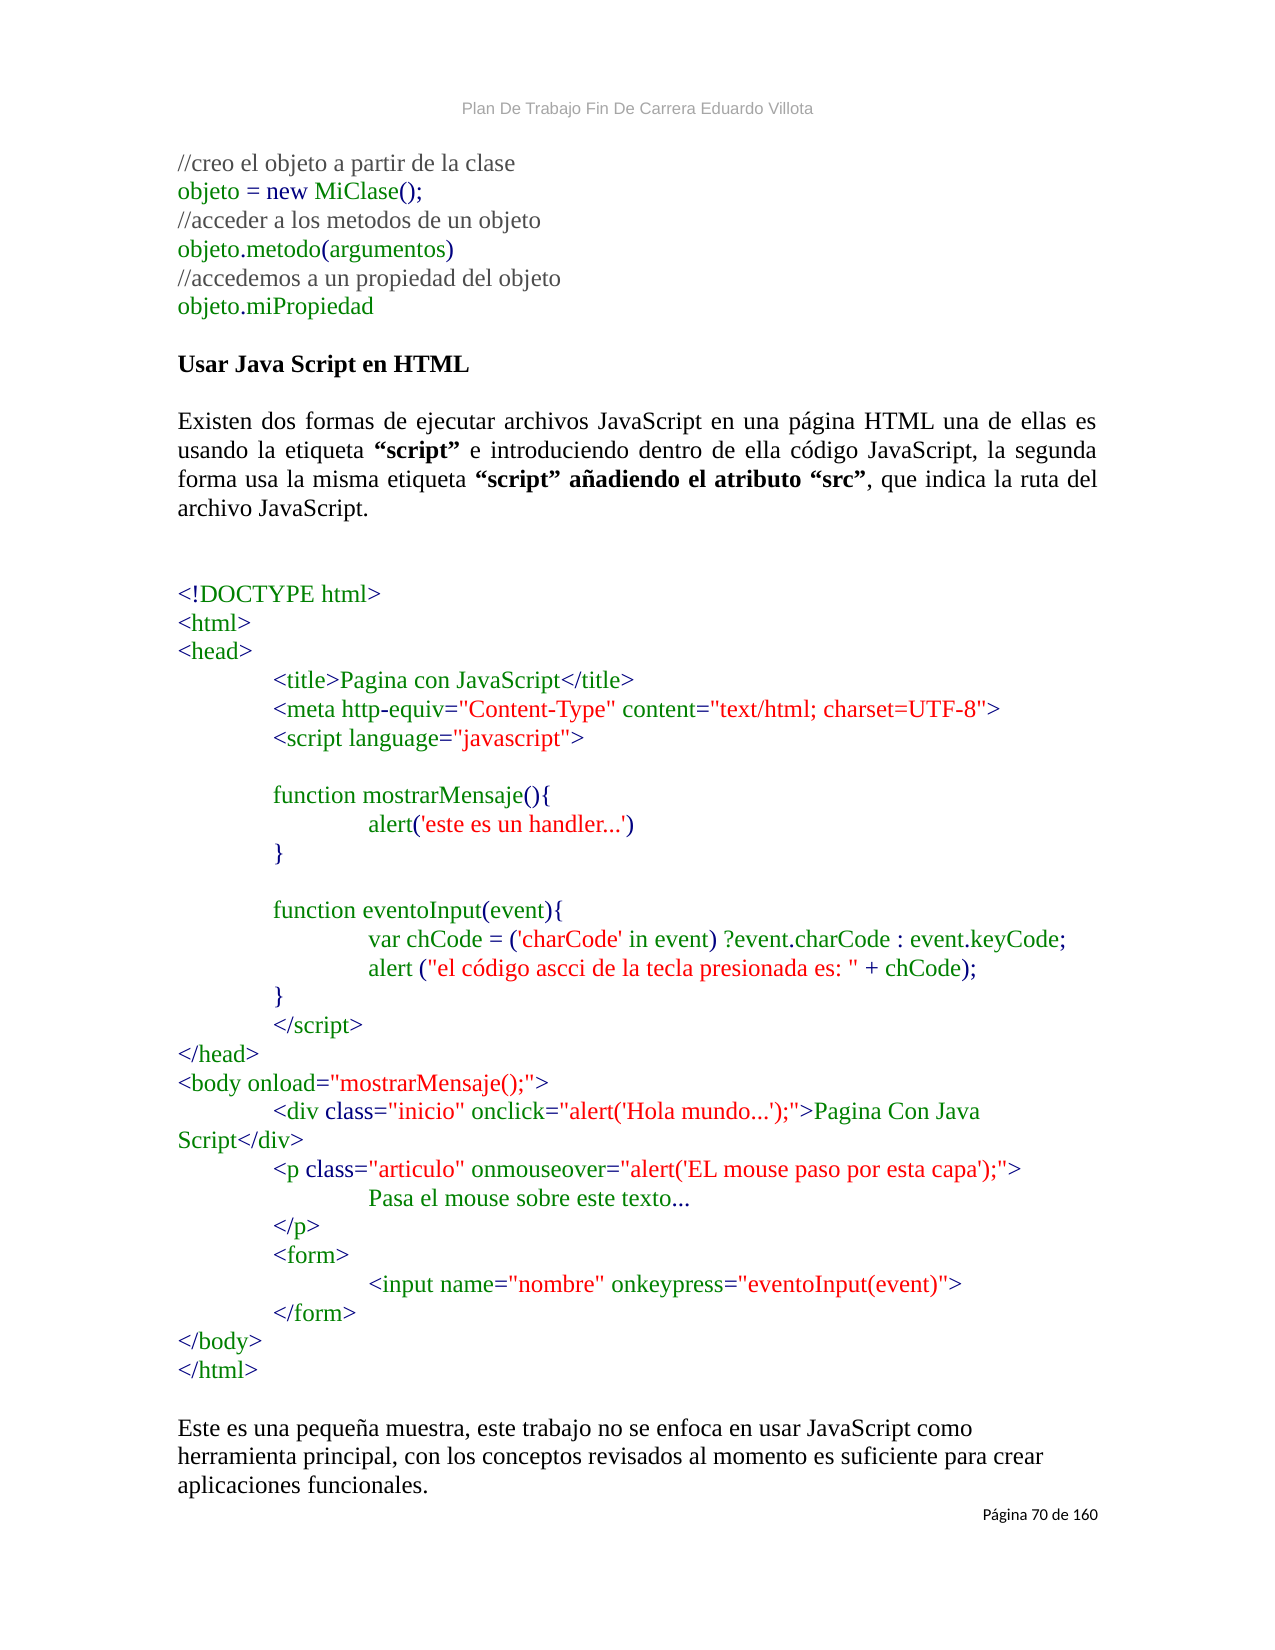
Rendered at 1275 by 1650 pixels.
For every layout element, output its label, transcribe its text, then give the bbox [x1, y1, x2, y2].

text alert('este es un handler...') [177, 809, 1098, 838]
text </form> [177, 1298, 1098, 1326]
text <title>Pagina con JavaScript</title> [177, 665, 1098, 694]
text } [177, 838, 1098, 866]
text Existen dos formas de ejecutar archivos JavaScript en una página HTML una de ellas es usando la etiqueta “script” e introduciendo dentro de ella código JavaScript, la segunda forma usa la misma etiqueta “script” añadiendo el atributo “src”, que indica la ruta del archivo JavaScript. [177, 406, 1098, 521]
text <!DOCTYPE html> [177, 579, 1098, 608]
text var chCode = ('charCode' in event) ?event.charCode : event.keyCode; [177, 924, 1098, 953]
text //accedemos a un propiedad del objeto [177, 263, 1098, 291]
text objeto = new MiClase(); [177, 176, 1098, 205]
text <div class="inicio" onclick="alert('Hola mundo...');">Pagina Con Java Script</div> [177, 1096, 1098, 1154]
text <script language="javascript"> [177, 723, 1098, 751]
text </html> [177, 1355, 1098, 1384]
text <meta http-equiv="Content-Type" content="text/html; charset=UTF-8"> [177, 694, 1098, 723]
text <html> [177, 608, 1098, 636]
text objeto.metodo(argumentos) [177, 234, 1098, 263]
text <form> [177, 1240, 1098, 1269]
text function eventoInput(event){ [177, 895, 1098, 924]
text Este es una pequeña muestra, este trabajo no se enfoca en usar JavaScript como herramienta principal, con los conceptos revisados al momento es suficiente para crear aplicaciones funcionales. [177, 1413, 1098, 1499]
text <p class="articulo" onmouseover="alert('EL mouse paso por esta capa');"> [177, 1154, 1098, 1183]
text //creo el objeto a partir de la clase [177, 148, 1098, 176]
text </p> [177, 1211, 1098, 1240]
text </script> [177, 1010, 1098, 1039]
text Pasa el mouse sobre este texto... [177, 1183, 1098, 1211]
text alert ("el código ascci de la tecla presionada es: " + chCode); [177, 953, 1098, 981]
text </body> [177, 1326, 1098, 1355]
text objeto.miPropiedad [177, 291, 1098, 320]
text Usar Java Script en HTML [177, 349, 1098, 378]
text //acceder a los metodos de un objeto [177, 205, 1098, 234]
text <input name="nombre" onkeypress="eventoInput(event)"> [177, 1269, 1098, 1298]
text </head> [177, 1039, 1098, 1068]
text <body onload="mostrarMensaje();"> [177, 1068, 1098, 1096]
text function mostrarMensaje(){ [177, 780, 1098, 809]
text <head> [177, 636, 1098, 665]
text } [177, 981, 1098, 1010]
